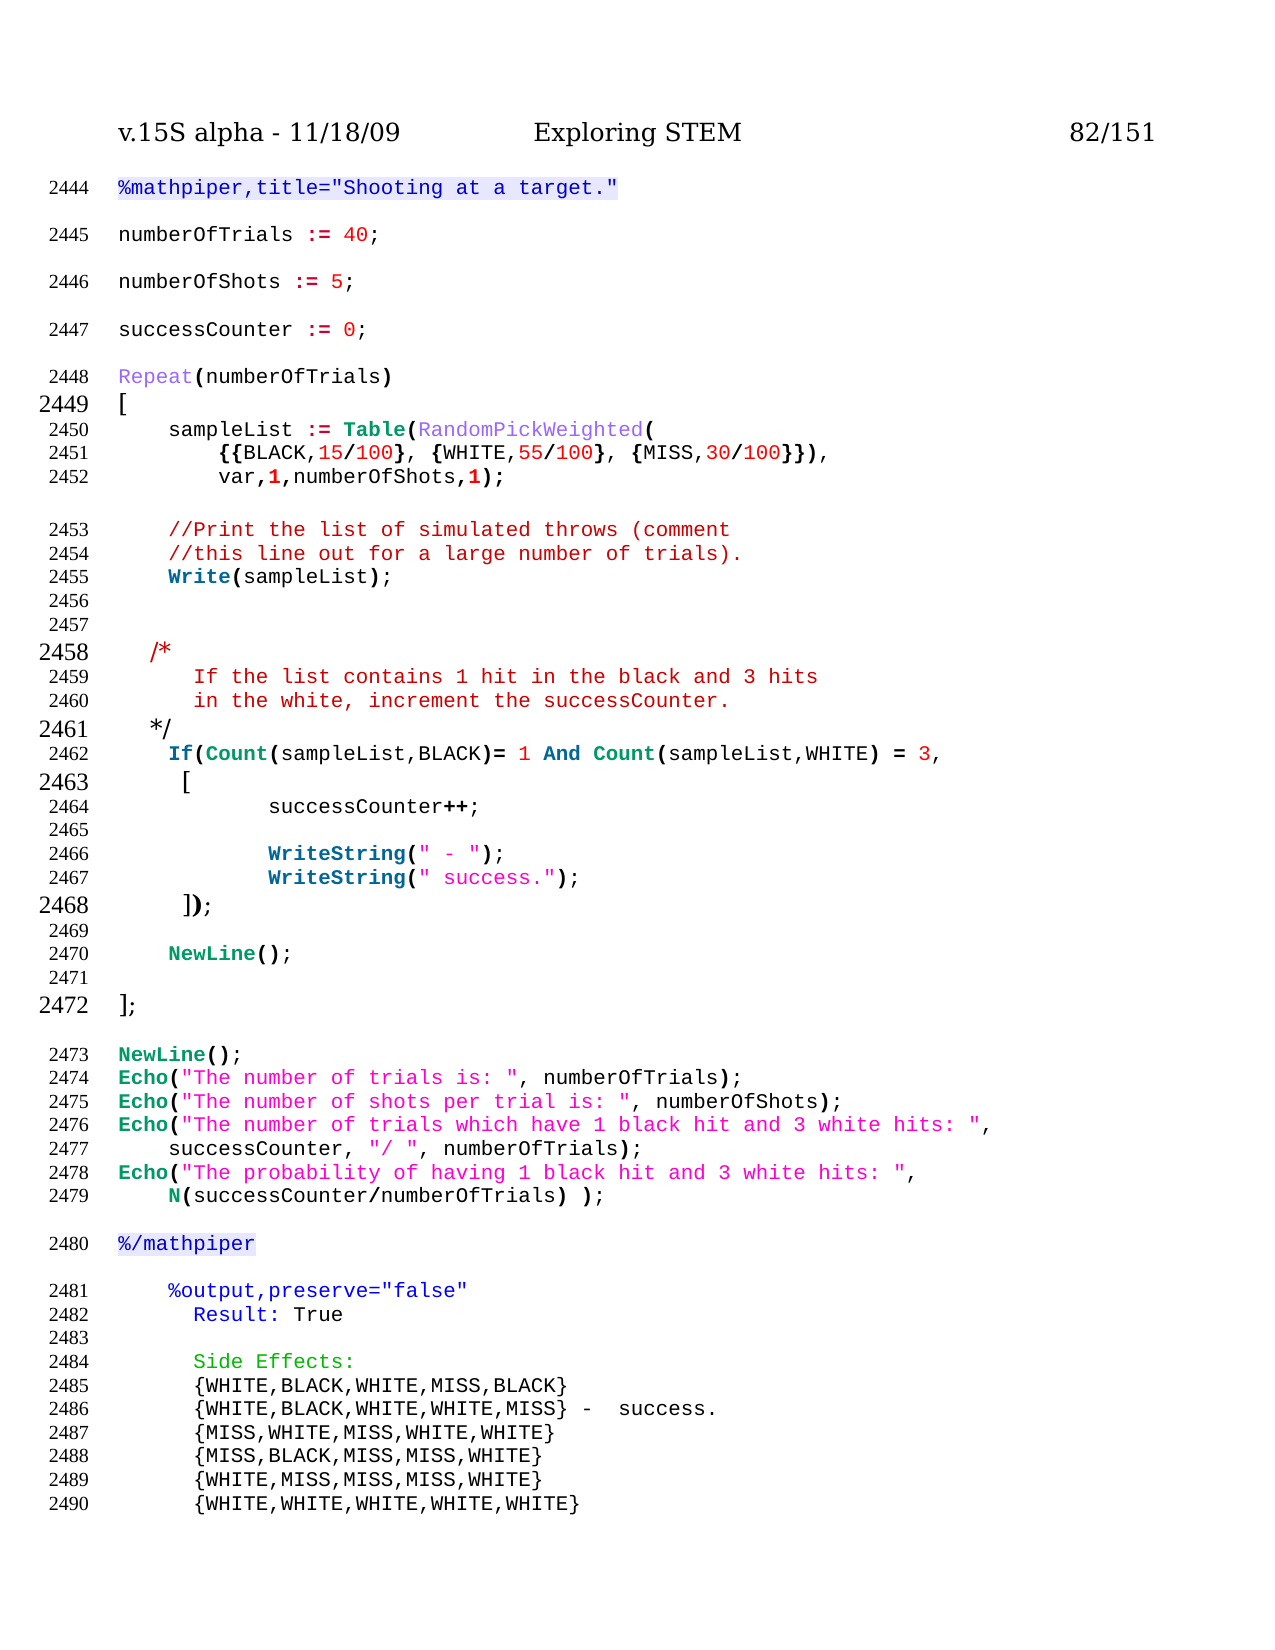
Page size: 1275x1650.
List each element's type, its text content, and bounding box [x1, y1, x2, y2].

text Repeat(numberOfTrials) [118, 366, 1157, 389]
text successCounter++; [118, 796, 1157, 819]
text WriteString(" - "); [118, 843, 1157, 867]
text numberOfTrials := 40; [118, 224, 1157, 248]
text numberOfShots := 5; [118, 271, 1157, 295]
text Write(sampleList); [118, 566, 1157, 590]
text [ [118, 389, 1157, 419]
text {MISS,BLACK,MISS,MISS,WHITE} [118, 1446, 1157, 1469]
text NewLine(); [118, 943, 1157, 967]
text ]; [118, 991, 1157, 1020]
text N(successCounter/numberOfTrials) ); [118, 1185, 1157, 1209]
text Side Effects: [118, 1351, 1157, 1374]
text successCounter, "/ ", numberOfTrials); [118, 1138, 1157, 1162]
text %mathpiper,title="Shooting at a target." [118, 177, 1157, 200]
text */ [118, 714, 1157, 743]
text NewLine(); [118, 1043, 1157, 1067]
text {{BLACK,15/100}, {WHITE,55/100}, {MISS,30/100}}), [118, 442, 1157, 466]
text Echo("The number of trials is: ", numberOfTrials); [118, 1067, 1157, 1091]
text //this line out for a large number of trials). [118, 543, 1157, 566]
text in the white, increment the successCounter. [118, 690, 1157, 714]
text {MISS,WHITE,MISS,WHITE,WHITE} [118, 1422, 1157, 1446]
text Echo("The number of trials which have 1 black hit and 3 white hits: ", [118, 1114, 1157, 1138]
text %output,preserve="false" [118, 1280, 1157, 1304]
text {WHITE,BLACK,WHITE,MISS,BLACK} [118, 1374, 1157, 1398]
text If(Count(sampleList,BLACK)= 1 And Count(sampleList,WHITE) = 3, [118, 743, 1157, 767]
text {WHITE,BLACK,WHITE,WHITE,MISS} - success. [118, 1398, 1157, 1422]
text {WHITE,WHITE,WHITE,WHITE,WHITE} [118, 1493, 1157, 1516]
text {WHITE,MISS,MISS,MISS,WHITE} [118, 1469, 1157, 1493]
text WriteString(" success."); [118, 867, 1157, 890]
text //Print the list of simulated throws (comment [118, 519, 1157, 543]
text Echo("The probability of having 1 black hit and 3 white hits: ", [118, 1162, 1157, 1185]
text successCounter := 0; [118, 319, 1157, 342]
text var,1,numberOfShots,1); [118, 466, 1157, 490]
text If the list contains 1 hit in the black and 3 hits [118, 667, 1157, 690]
text Echo("The number of shots per trial is: ", numberOfShots); [118, 1091, 1157, 1114]
text ]); [118, 890, 1157, 920]
text /* [118, 637, 1157, 667]
text sampleList := Table(RandomPickWeighted( [118, 419, 1157, 442]
text %/mathpiper [118, 1233, 1157, 1256]
text Result: True [118, 1304, 1157, 1327]
text [ [118, 767, 1157, 796]
